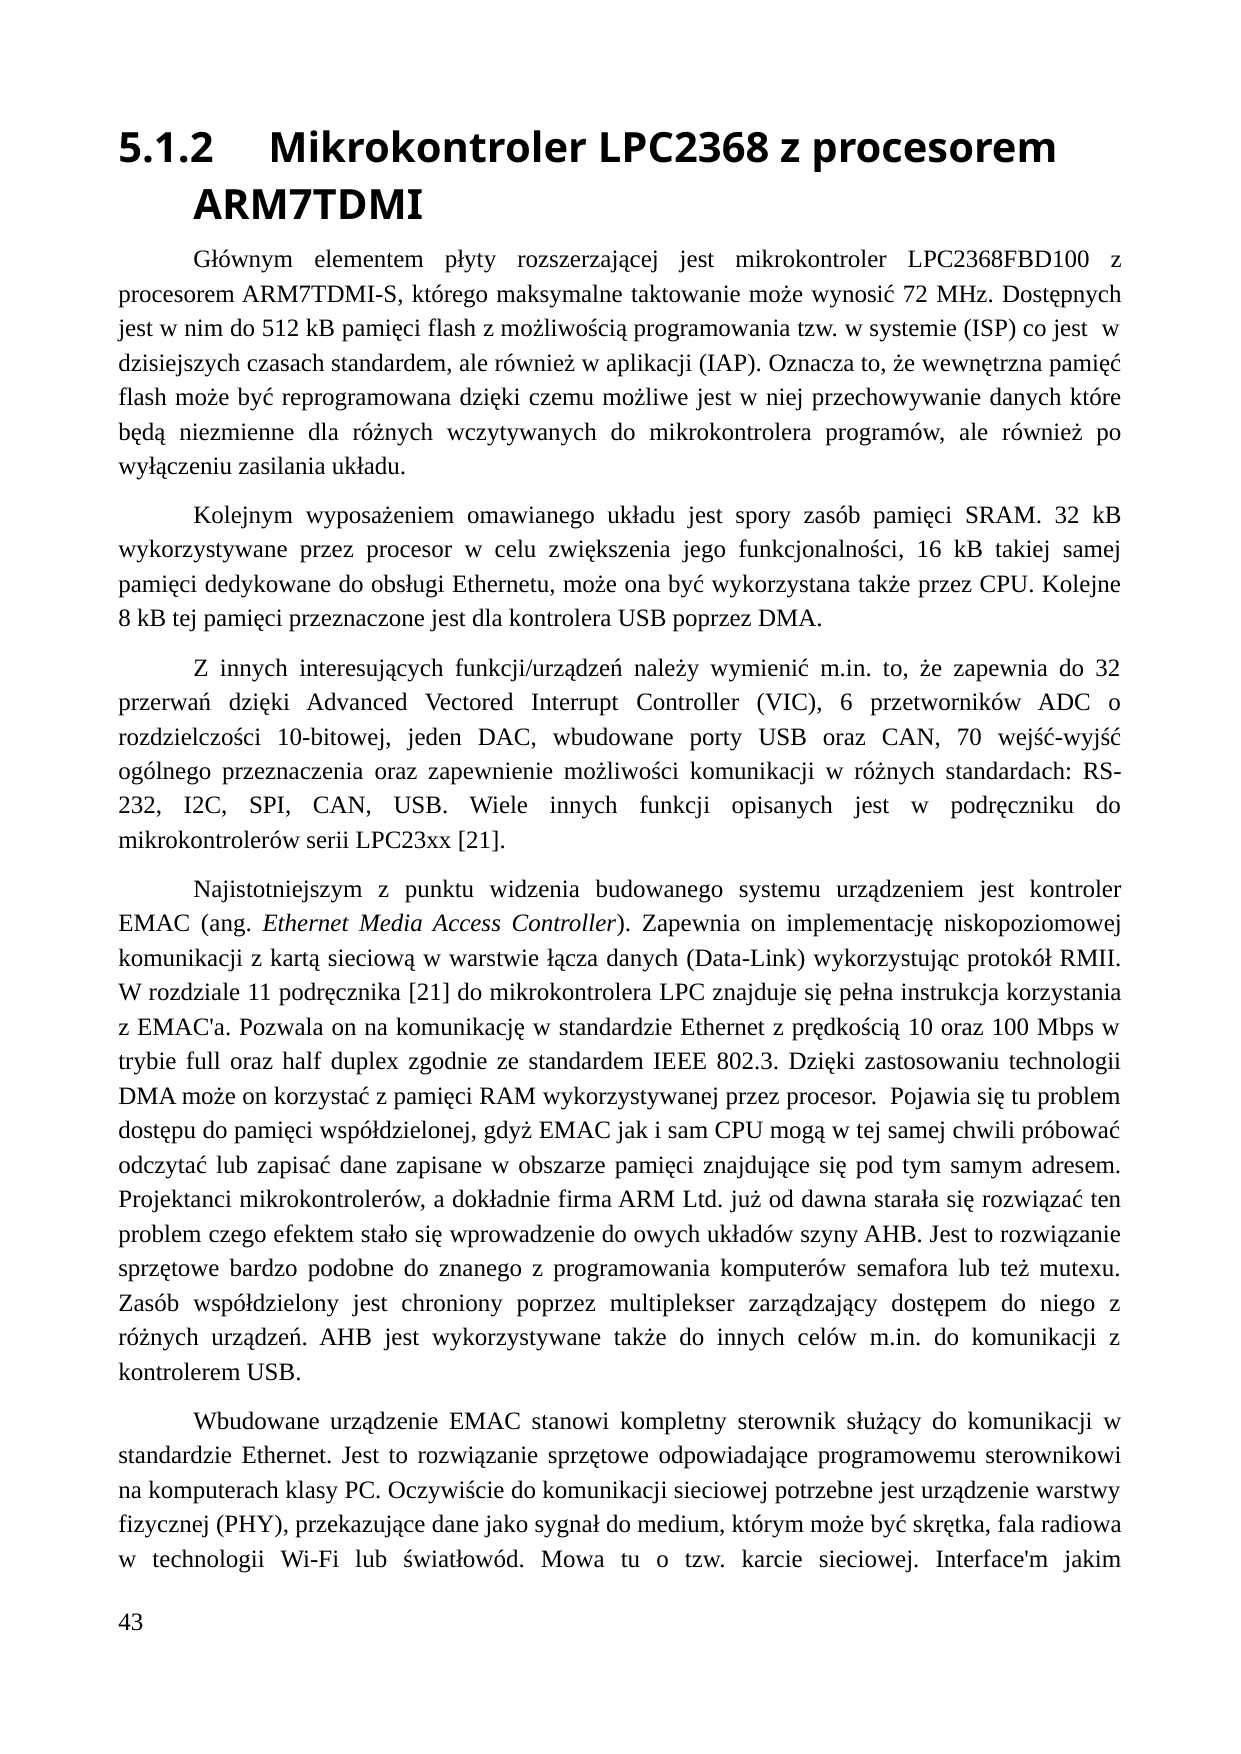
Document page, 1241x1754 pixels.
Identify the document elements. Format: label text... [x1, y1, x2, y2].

text Wbudowane urządzenie EMAC stanowi kompletny sterownik służący do komunikacji w standardzie Ethernet. Jest to rozwiązanie sprzętowe odpowiadające programowemu sterownikowi na komputerach klasy PC. Oczywiście do komunikacji sieciowej potrzebne jest urządzenie warstwy fizycznej (PHY), przekazujące dane jako sygnał do medium, którym może być skrętka, fala radiowa w technologii Wi-Fi lub światłowód. Mowa tu o tzw. karcie sieciowej. Interface'm jakim [118, 1406, 1122, 1572]
text Kolejnym wyposażeniem omawianego układu jest spory zasób pamięci SRAM. 32 kB wykorzystywane przez procesor w celu zwiększenia jego funkcjonalności, 16 kB takiej samej pamięci dedykowane do obsługi Ethernetu, może ona być wykorzystana także przez CPU. Kolejne 8 kB tej pamięci przeznaczone jest dla kontrolera USB poprzez DMA. [118, 500, 1122, 632]
text Z innych interesujących funkcji/urządzeń należy wymienić m.in. to, że zapewnia do 32 przerwań dzięki Advanced Vectored Interrupt Controller (VIC), 6 przetworników ADC o rozdzielczości 10-bitowej, jeden DAC, wbudowane porty USB oraz CAN, 70 wejść-wyjść ogólnego przeznaczenia oraz zapewnienie możliwości komunikacji w różnych standardach: RS-232, I2C, SPI, CAN, USB. Wiele innych funkcji opisanych jest w podręczniku do mikrokontrolerów serii LPC23xx [21]. [118, 653, 1122, 854]
subtitle Mikrokontroler LPC2368 z procesorem ARM7TDMI [118, 118, 1122, 232]
text Najistotniejszym z punktu widzenia budowanego systemu urządzeniem jest kontroler EMAC (ang. Ethernet Media Access Controller). Zapewnia on implementację niskopoziomowej komunikacji z kartą sieciową w warstwie łącza danych (Data-Link) wykorzystując protokół RMII. W rozdziale 11 podręcznika [21] do mikrokontrolera LPC znajduje się pełna instrukcja korzystania z EMAC'a. Pozwala on na komunikację w standardzie Ethernet z prędkością 10 oraz 100 Mbps w trybie full oraz half duplex zgodnie ze standardem IEEE 802.3. Dzięki zastosowaniu technologii DMA może on korzystać z pamięci RAM wykorzystywanej przez procesor. Pojawia się tu problem dostępu do pamięci współdzielonej, gdyż EMAC jak i sam CPU mogą w tej samej chwili próbować odczytać lub zapisać dane zapisane w obszarze pamięci znajdujące się pod tym samym adresem. Projektanci mikrokontrolerów, a dokładnie firma ARM Ltd. już od dawna starała się rozwiązać ten problem czego efektem stało się wprowadzenie do owych układów szyny AHB. Jest to rozwiązanie sprzętowe bardzo podobne do znanego z programowania komputerów semafora lub też mutexu. Zasób współdzielony jest chroniony poprzez multiplekser zarządzający dostępem do niego z różnych urządzeń. AHB jest wykorzystywane także do innych celów m.in. do komunikacji z kontrolerem USB. [118, 874, 1122, 1386]
text Głównym elementem płyty rozszerzającej jest mikrokontroler LPC2368FBD100 z procesorem ARM7TDMI-S, którego maksymalne taktowanie może wynosić 72 MHz. Dostępnych jest w nim do 512 kB pamięci flash z możliwością programowania tzw. w systemie (ISP) co jest w dzisiejszych czasach standardem, ale również w aplikacji (IAP). Oznacza to, że wewnętrzna pamięć flash może być reprogramowana dzięki czemu możliwe jest w niej przechowywanie danych które będą niezmienne dla różnych wczytywanych do mikrokontrolera programów, ale również po wyłączeniu zasilania układu. [118, 244, 1122, 480]
